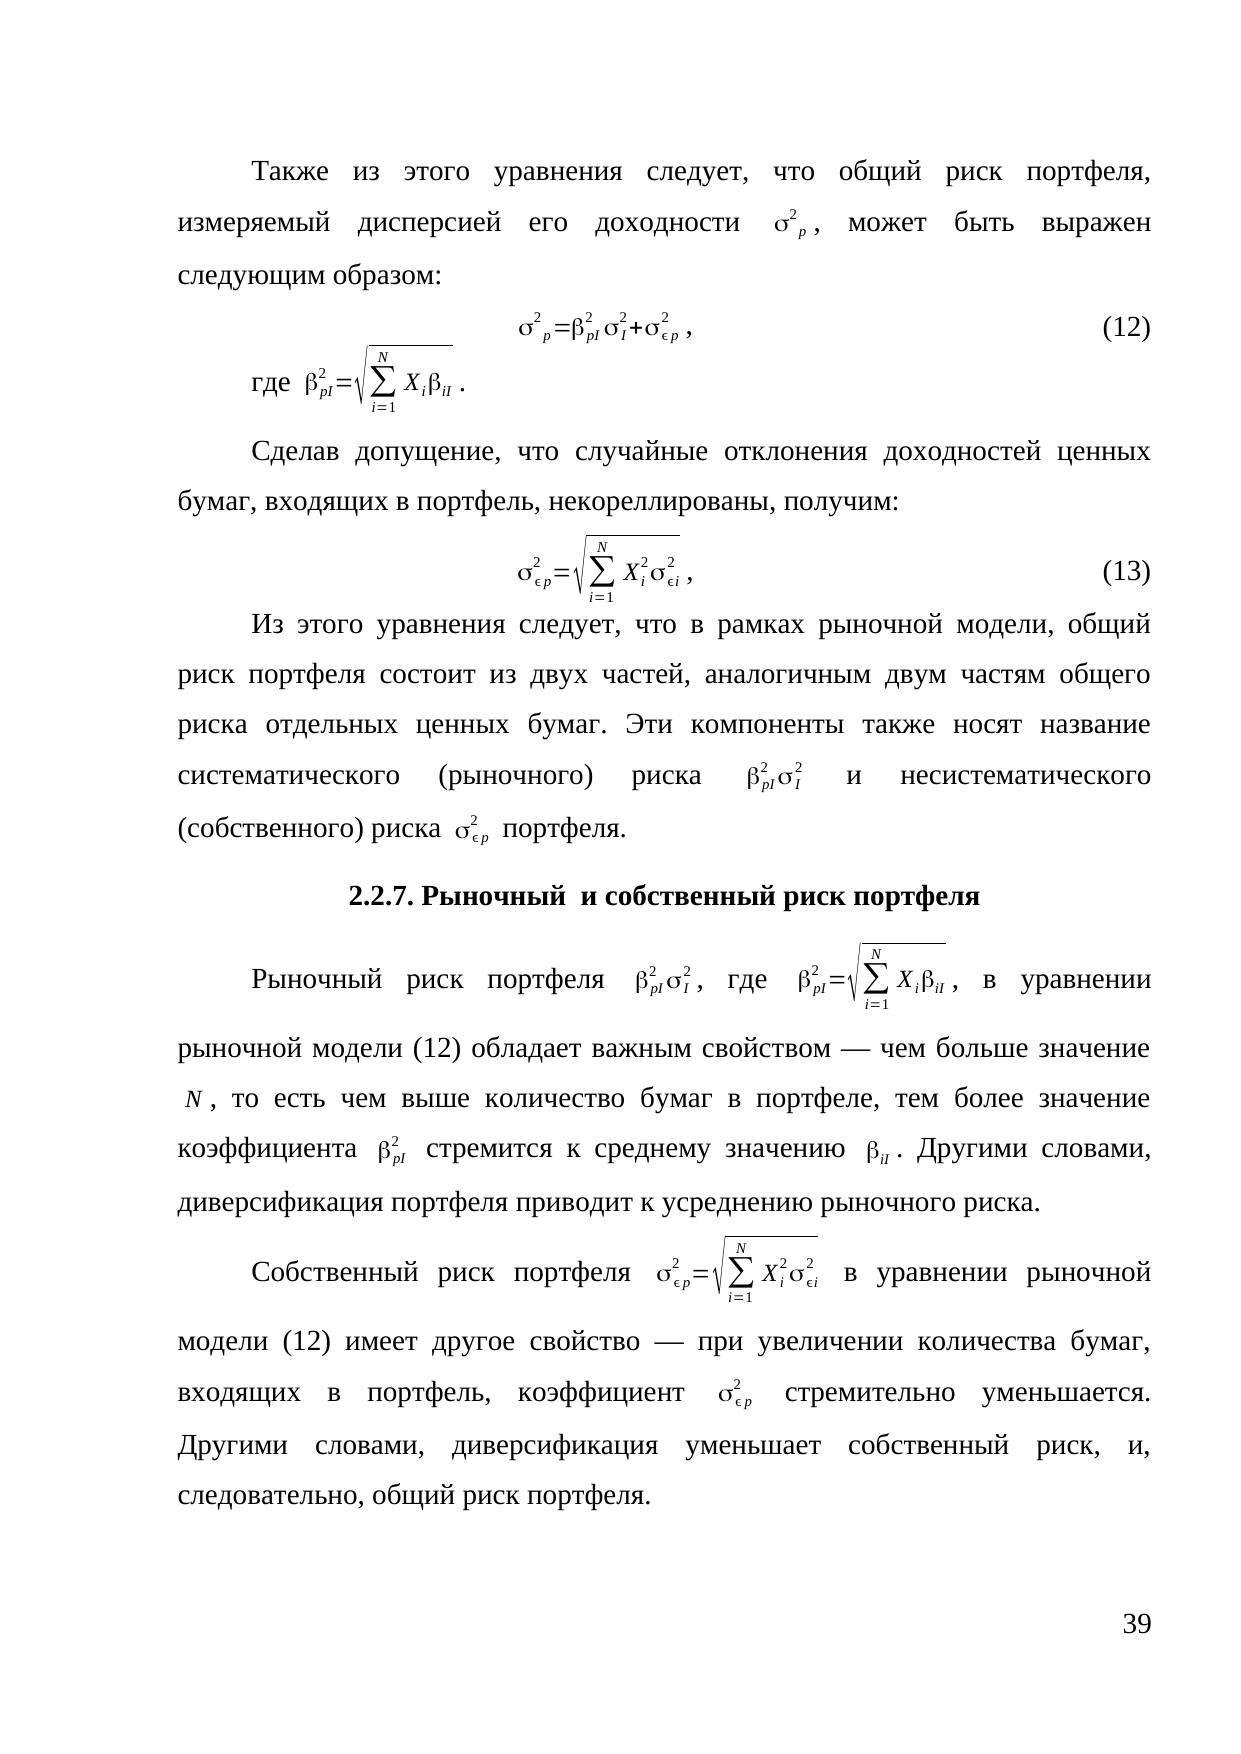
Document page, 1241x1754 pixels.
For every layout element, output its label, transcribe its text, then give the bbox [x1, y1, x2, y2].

subtitle 2.2.7. Рыночный и собственный риск портфеля [177, 878, 1152, 912]
text Также из этого уравнения следует, что общий риск портфеля, измеряемый дисперсией его доходности , может быть выражен следующим образом: [177, 153, 1152, 291]
table_header (13) [1027, 534, 1152, 606]
table_header , [177, 308, 1027, 345]
text где . [177, 344, 1152, 416]
table_header (12) [1027, 308, 1152, 344]
text Собственный риск портфеля в уравнении рыночной модели (12) имеет другое свойство — при увеличении количества бумаг, входящих в портфель, коэффициент стремительно уменьшается. Другими словами, диверсификация уменьшает собственный риск, и, следовательно, общий риск портфеля. [177, 1234, 1152, 1511]
text Сделав допущение, что случайные отклонения доходностей ценных бумаг, входящих в портфель, некореллированы, получим: [177, 433, 1152, 517]
text Из этого уравнения следует, что в рамках рыночной модели, общий риск портфеля состоит из двух частей, аналогичным двум частям общего риска отдельных ценных бумаг. Эти компоненты также носят название систематического (рыночного) риска и несистематического (собственного) риска портфеля. [177, 606, 1152, 847]
table_header , [177, 534, 1027, 606]
text Рыночный риск портфеля , где , в уравнении рыночной модели (12) обладает важным свойством — чем больше значение , то есть чем выше количество бумаг в портфеле, тем более значение коэффициента стремится к среднему значению . Другими словами, диверсификация портфеля приводит к усреднению рыночного риска. [177, 941, 1152, 1217]
